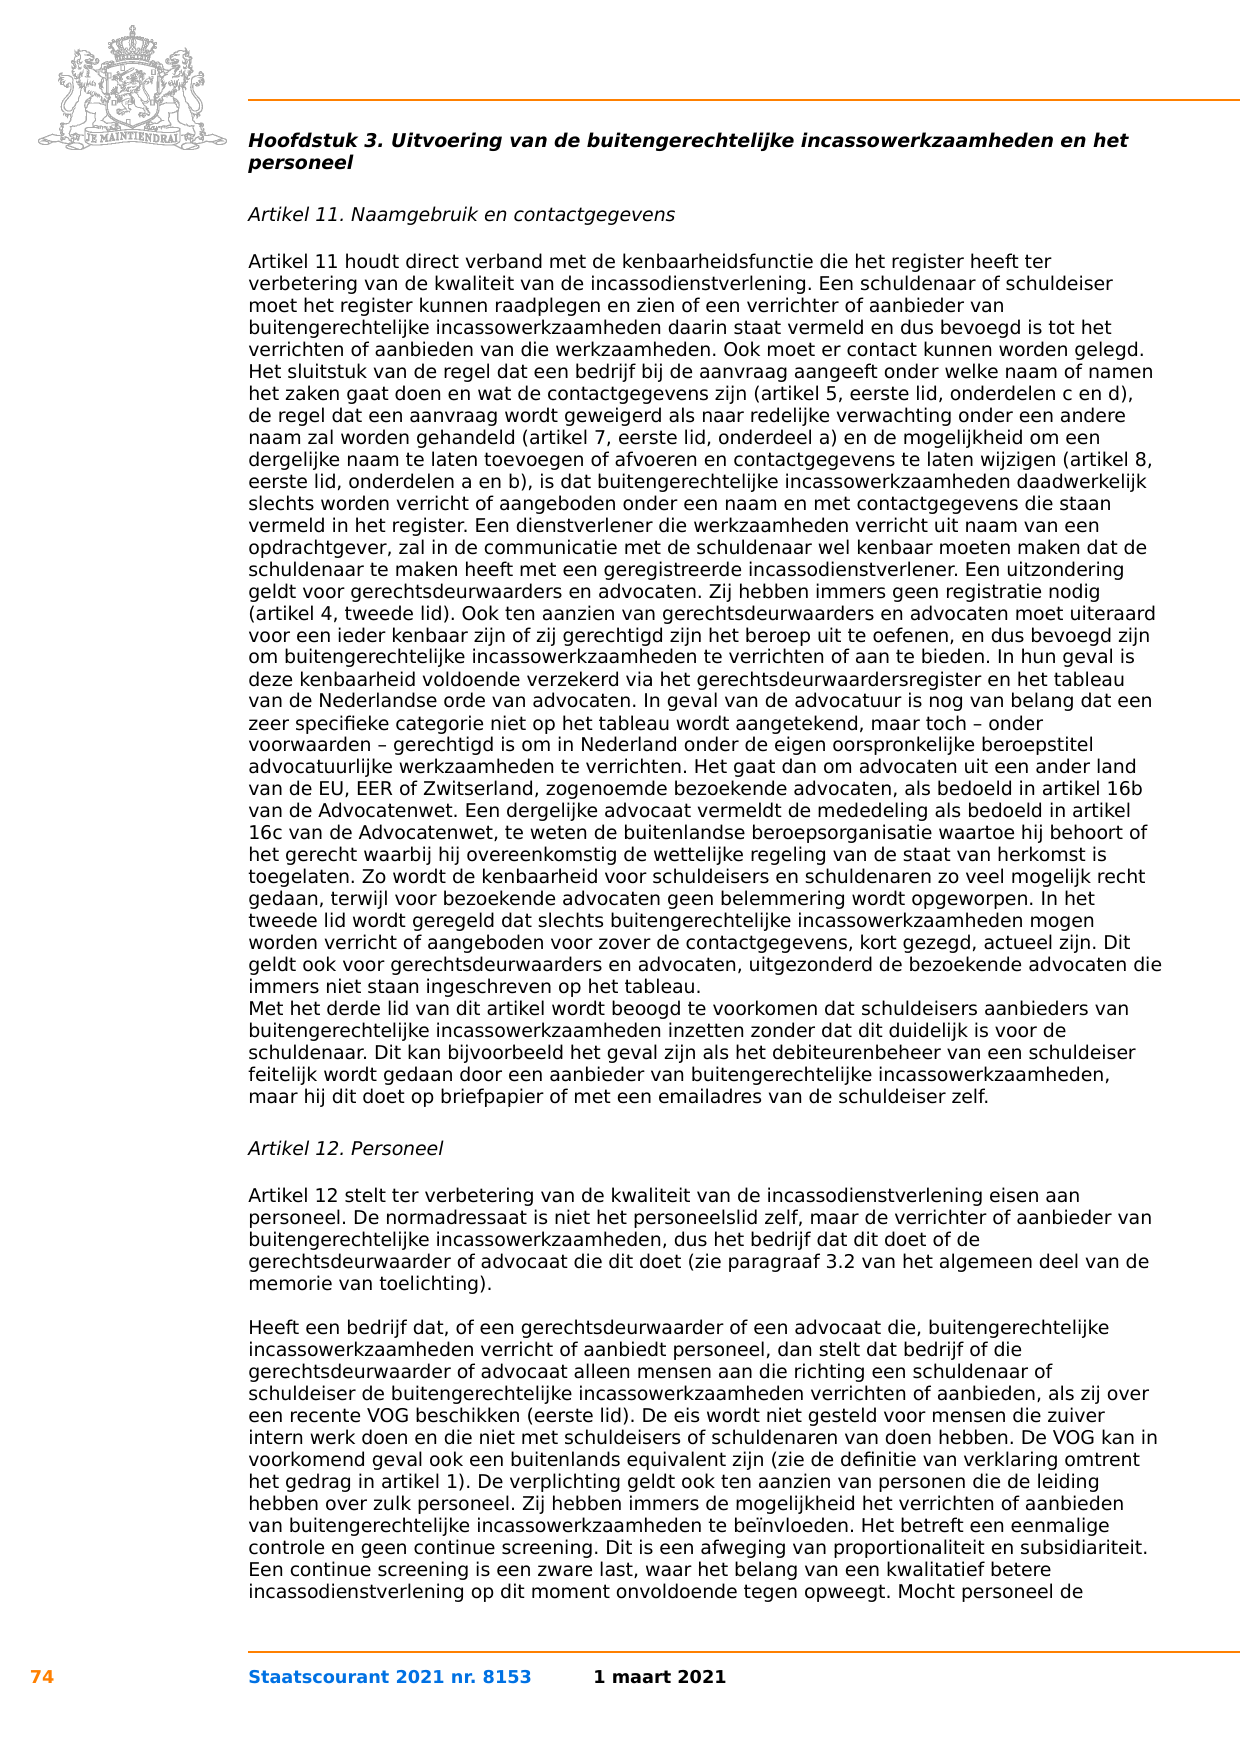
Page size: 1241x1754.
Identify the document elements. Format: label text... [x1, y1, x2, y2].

subtitle Artikel 12. Personeel [248, 1138, 1163, 1160]
text Artikel 11 houdt direct verband met de kenbaarheidsfunctie die het register heeft ter verbetering van de kwaliteit van de incassodienstverlening. Een schuldenaar of schuldeiser moet het register kunnen raadplegen en zien of een verrichter of aanbieder van buitengerechtelijke incassowerkzaamheden daarin staat vermeld en dus bevoegd is tot het verrichten of aanbieden van die werkzaamheden. Ook moet er contact kunnen worden gelegd. Het sluitstuk van de regel dat een bedrijf bij de aanvraag aangeeft onder welke naam of namen het zaken gaat doen en wat de contactgegevens zijn (artikel 5, eerste lid, onderdelen c en d), de regel dat een aanvraag wordt geweigerd als naar redelijke verwachting onder een andere naam zal worden gehandeld (artikel 7, eerste lid, onderdeel a) en de mogelijkheid om een dergelijke naam te laten toevoegen of afvoeren en contactgegevens te laten wijzigen (artikel 8, eerste lid, onderdelen a en b), is dat buitengerechtelijke incassowerkzaamheden daadwerkelijk slechts worden verricht of aangeboden onder een naam en met contactgegevens die staan vermeld in het register. Een dienstverlener die werkzaamheden verricht uit naam van een opdrachtgever, zal in de communicatie met de schuldenaar wel kenbaar moeten maken dat de schuldenaar te maken heeft met een geregistreerde incassodienstverlener. Een uitzondering geldt voor gerechtsdeurwaarders en advocaten. Zij hebben immers geen registratie nodig (artikel 4, tweede lid). Ook ten aanzien van gerechtsdeurwaarders en advocaten moet uiteraard voor een ieder kenbaar zijn of zij gerechtigd zijn het beroep uit te oefenen, en dus bevoegd zijn om buitengerechtelijke incassowerkzaamheden te verrichten of aan te bieden. In hun geval is deze kenbaarheid voldoende verzekerd via het gerechtsdeurwaardersregister en het tableau van de Nederlandse orde van advocaten. In geval van de advocatuur is nog van belang dat een zeer specifieke categorie niet op het tableau wordt aangetekend, maar toch – onder voorwaarden – gerechtigd is om in Nederland onder de eigen oorspronkelijke beroepstitel advocatuurlijke werkzaamheden te verrichten. Het gaat dan om advocaten uit een ander land van de EU, EER of Zwitserland, zogenoemde bezoekende advocaten, als bedoeld in artikel 16b van de Advocatenwet. Een dergelijke advocaat vermeldt de mededeling als bedoeld in artikel 16c van de Advocatenwet, te weten de buitenlandse beroepsorganisatie waartoe hij behoort of het gerecht waarbij hij overeenkomstig de wettelijke regeling van de staat van herkomst is toegelaten. Zo wordt de kenbaarheid voor schuldeisers en schuldenaren zo veel mogelijk recht gedaan, terwijl voor bezoekende advocaten geen belemmering wordt opgeworpen. In het tweede lid wordt geregeld dat slechts buitengerechtelijke incassowerkzaamheden mogen worden verricht of aangeboden voor zover de contactgegevens, kort gezegd, actueel zijn. Dit geldt ook voor gerechtsdeurwaarders en advocaten, uitgezonderd de bezoekende advocaten die immers niet staan ingeschreven op het tableau. [248, 251, 1163, 998]
text Artikel 12 stelt ter verbetering van de kwaliteit van de incassodienstverlening eisen aan personeel. De normadressaat is niet het personeelslid zelf, maar de verrichter of aanbieder van buitengerechtelijke incassowerkzaamheden, dus het bedrijf dat dit doet of de gerechtsdeurwaarder of advocaat die dit doet (zie paragraaf 3.2 van het algemeen deel van de memorie van toelichting). [248, 1185, 1163, 1295]
subtitle Hoofdstuk 3. Uitvoering van de buitengerechtelijke incassowerkzaamheden en het personeel [248, 130, 1163, 174]
picture [38, 25, 227, 150]
subtitle Artikel 11. Naamgebruik en contactgegevens [248, 204, 1163, 226]
text Met het derde lid van dit artikel wordt beoogd te voorkomen dat schuldeisers aanbieders van buitengerechtelijke incassowerkzaamheden inzetten zonder dat dit duidelijk is voor de schuldenaar. Dit kan bijvoorbeeld het geval zijn als het debiteurenbeheer van een schuldeiser feitelijk wordt gedaan door een aanbieder van buitengerechtelijke incassowerkzaamheden, maar hij dit doet op briefpapier of met een emailadres van de schuldeiser zelf. [248, 998, 1163, 1108]
text Heeft een bedrijf dat, of een gerechtsdeurwaarder of een advocaat die, buitengerechtelijke incassowerkzaamheden verricht of aanbiedt personeel, dan stelt dat bedrijf of die gerechtsdeurwaarder of advocaat alleen mensen aan die richting een schuldenaar of schuldeiser de buitengerechtelijke incassowerkzaamheden verrichten of aanbieden, als zij over een recente VOG beschikken (eerste lid). De eis wordt niet gesteld voor mensen die zuiver intern werk doen en die niet met schuldeisers of schuldenaren van doen hebben. De VOG kan in voorkomend geval ook een buitenlands equivalent zijn (zie de definitie van verklaring omtrent het gedrag in artikel 1). De verplichting geldt ook ten aanzien van personen die de leiding hebben over zulk personeel. Zij hebben immers de mogelijkheid het verrichten of aanbieden van buitengerechtelijke incassowerkzaamheden te beïnvloeden. Het betreft een eenmalige controle en geen continue screening. Dit is een afweging van proportionaliteit en subsidiariteit. Een continue screening is een zware last, waar het belang van een kwalitatief betere incassodienstverlening op dit moment onvoldoende tegen opweegt. Mocht personeel de [248, 1317, 1163, 1602]
